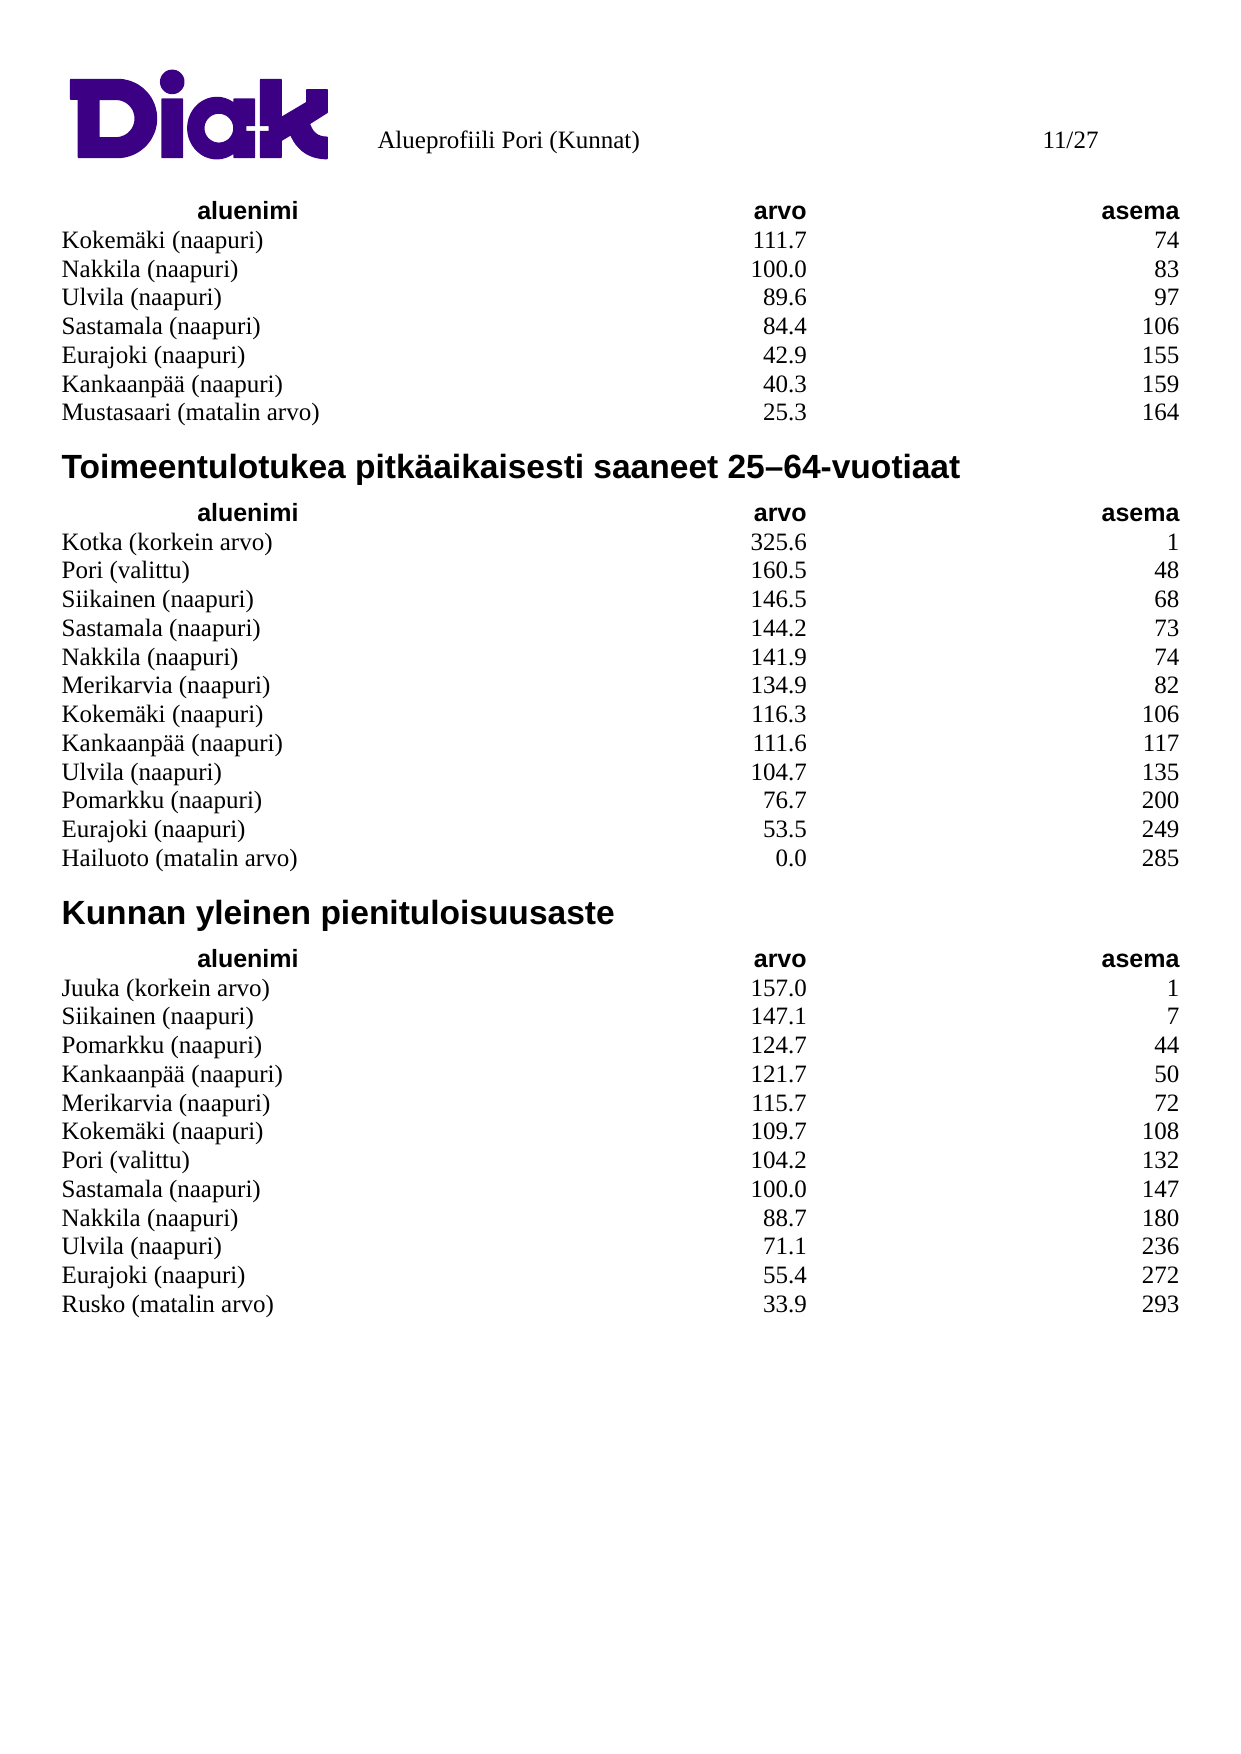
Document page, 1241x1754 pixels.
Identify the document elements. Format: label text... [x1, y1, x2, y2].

table_cell 147.1 [434, 1001, 806, 1030]
table_header asema [806, 944, 1179, 973]
table_cell 89.6 [434, 283, 806, 311]
table_cell 48 [806, 556, 1179, 584]
table_header arvo [434, 196, 806, 225]
table_cell 53.5 [434, 814, 806, 843]
subtitle Kunnan yleinen pienituloisuusaste [61, 893, 1179, 931]
table_cell Kankaanpää (naapuri) [61, 728, 434, 757]
table_cell 157.0 [434, 973, 806, 1001]
table_cell 236 [806, 1231, 1179, 1260]
table_cell 160.5 [434, 556, 806, 584]
table_header aluenimi [61, 498, 434, 527]
table_cell Ulvila (naapuri) [61, 1231, 434, 1260]
table_cell 1 [806, 973, 1179, 1001]
table_cell Eurajoki (naapuri) [61, 1260, 434, 1289]
subtitle Toimeentulotukea pitkäaikaisesti saaneet 25–64-vuotiaat [61, 447, 1179, 486]
table_cell 164 [806, 398, 1179, 426]
table_cell Merikarvia (naapuri) [61, 671, 434, 699]
table_cell 121.7 [434, 1059, 806, 1088]
table_cell 116.3 [434, 699, 806, 728]
table_header aluenimi [61, 196, 434, 225]
table_cell Hailuoto (matalin arvo) [61, 843, 434, 872]
table_cell Siikainen (naapuri) [61, 1001, 434, 1030]
table_header asema [806, 196, 1179, 225]
table_cell Pomarkku (naapuri) [61, 786, 434, 814]
table_cell 71.1 [434, 1231, 806, 1260]
table_cell 117 [806, 728, 1179, 757]
table_cell 73 [806, 613, 1179, 642]
table_cell 159 [806, 369, 1179, 397]
table_cell Kokemäki (naapuri) [61, 225, 434, 254]
table_cell 97 [806, 283, 1179, 311]
table_cell 109.7 [434, 1116, 806, 1145]
table_cell 141.9 [434, 642, 806, 671]
table_cell 180 [806, 1203, 1179, 1231]
table_cell Kokemäki (naapuri) [61, 1116, 434, 1145]
table_cell 44 [806, 1030, 1179, 1059]
table_cell 134.9 [434, 671, 806, 699]
table_cell Ulvila (naapuri) [61, 757, 434, 786]
table_cell Eurajoki (naapuri) [61, 340, 434, 369]
table_cell 108 [806, 1116, 1179, 1145]
table_cell 115.7 [434, 1088, 806, 1116]
table_cell Merikarvia (naapuri) [61, 1088, 434, 1116]
table_cell Siikainen (naapuri) [61, 584, 434, 613]
table_cell 7 [806, 1001, 1179, 1030]
table_cell Ulvila (naapuri) [61, 283, 434, 311]
table_cell Pomarkku (naapuri) [61, 1030, 434, 1059]
table_cell 83 [806, 254, 1179, 282]
table_cell 104.7 [434, 757, 806, 786]
table_cell 25.3 [434, 398, 806, 426]
table_cell 55.4 [434, 1260, 806, 1289]
table_cell Sastamala (naapuri) [61, 1174, 434, 1203]
table_cell 33.9 [434, 1289, 806, 1318]
table_cell 124.7 [434, 1030, 806, 1059]
table_cell 285 [806, 843, 1179, 872]
table_cell 72 [806, 1088, 1179, 1116]
table_header aluenimi [61, 944, 434, 973]
table_cell 40.3 [434, 369, 806, 397]
table_header arvo [434, 498, 806, 527]
table_cell Rusko (matalin arvo) [61, 1289, 434, 1318]
table_cell 84.4 [434, 311, 806, 340]
table_cell Mustasaari (matalin arvo) [61, 398, 434, 426]
table_cell Kankaanpää (naapuri) [61, 369, 434, 397]
table_cell 132 [806, 1145, 1179, 1174]
table_cell 200 [806, 786, 1179, 814]
table_cell 74 [806, 225, 1179, 254]
table_cell 0.0 [434, 843, 806, 872]
table_cell Kotka (korkein arvo) [61, 527, 434, 556]
table_cell Nakkila (naapuri) [61, 642, 434, 671]
table_cell Eurajoki (naapuri) [61, 814, 434, 843]
table_cell Kokemäki (naapuri) [61, 699, 434, 728]
table_cell 1 [806, 527, 1179, 556]
table_cell 100.0 [434, 1174, 806, 1203]
table_cell 106 [806, 699, 1179, 728]
table_cell 68 [806, 584, 1179, 613]
table_cell 144.2 [434, 613, 806, 642]
table_cell 76.7 [434, 786, 806, 814]
table_cell 325.6 [434, 527, 806, 556]
table_cell 293 [806, 1289, 1179, 1318]
table_cell 272 [806, 1260, 1179, 1289]
table_cell 74 [806, 642, 1179, 671]
table_header asema [806, 498, 1179, 527]
table_cell Nakkila (naapuri) [61, 254, 434, 282]
table_cell 146.5 [434, 584, 806, 613]
table_header arvo [434, 944, 806, 973]
table_cell 88.7 [434, 1203, 806, 1231]
table_cell 111.7 [434, 225, 806, 254]
table_cell Kankaanpää (naapuri) [61, 1059, 434, 1088]
table_cell 82 [806, 671, 1179, 699]
table_cell Sastamala (naapuri) [61, 311, 434, 340]
table_cell 104.2 [434, 1145, 806, 1174]
table_cell Nakkila (naapuri) [61, 1203, 434, 1231]
table_cell 147 [806, 1174, 1179, 1203]
table_cell 50 [806, 1059, 1179, 1088]
table_cell Pori (valittu) [61, 1145, 434, 1174]
table_cell Juuka (korkein arvo) [61, 973, 434, 1001]
table_cell 155 [806, 340, 1179, 369]
table_cell 100.0 [434, 254, 806, 282]
table_cell 106 [806, 311, 1179, 340]
table_cell Sastamala (naapuri) [61, 613, 434, 642]
table_cell Pori (valittu) [61, 556, 434, 584]
table_cell 111.6 [434, 728, 806, 757]
table_cell 42.9 [434, 340, 806, 369]
table_cell 135 [806, 757, 1179, 786]
table_cell 249 [806, 814, 1179, 843]
